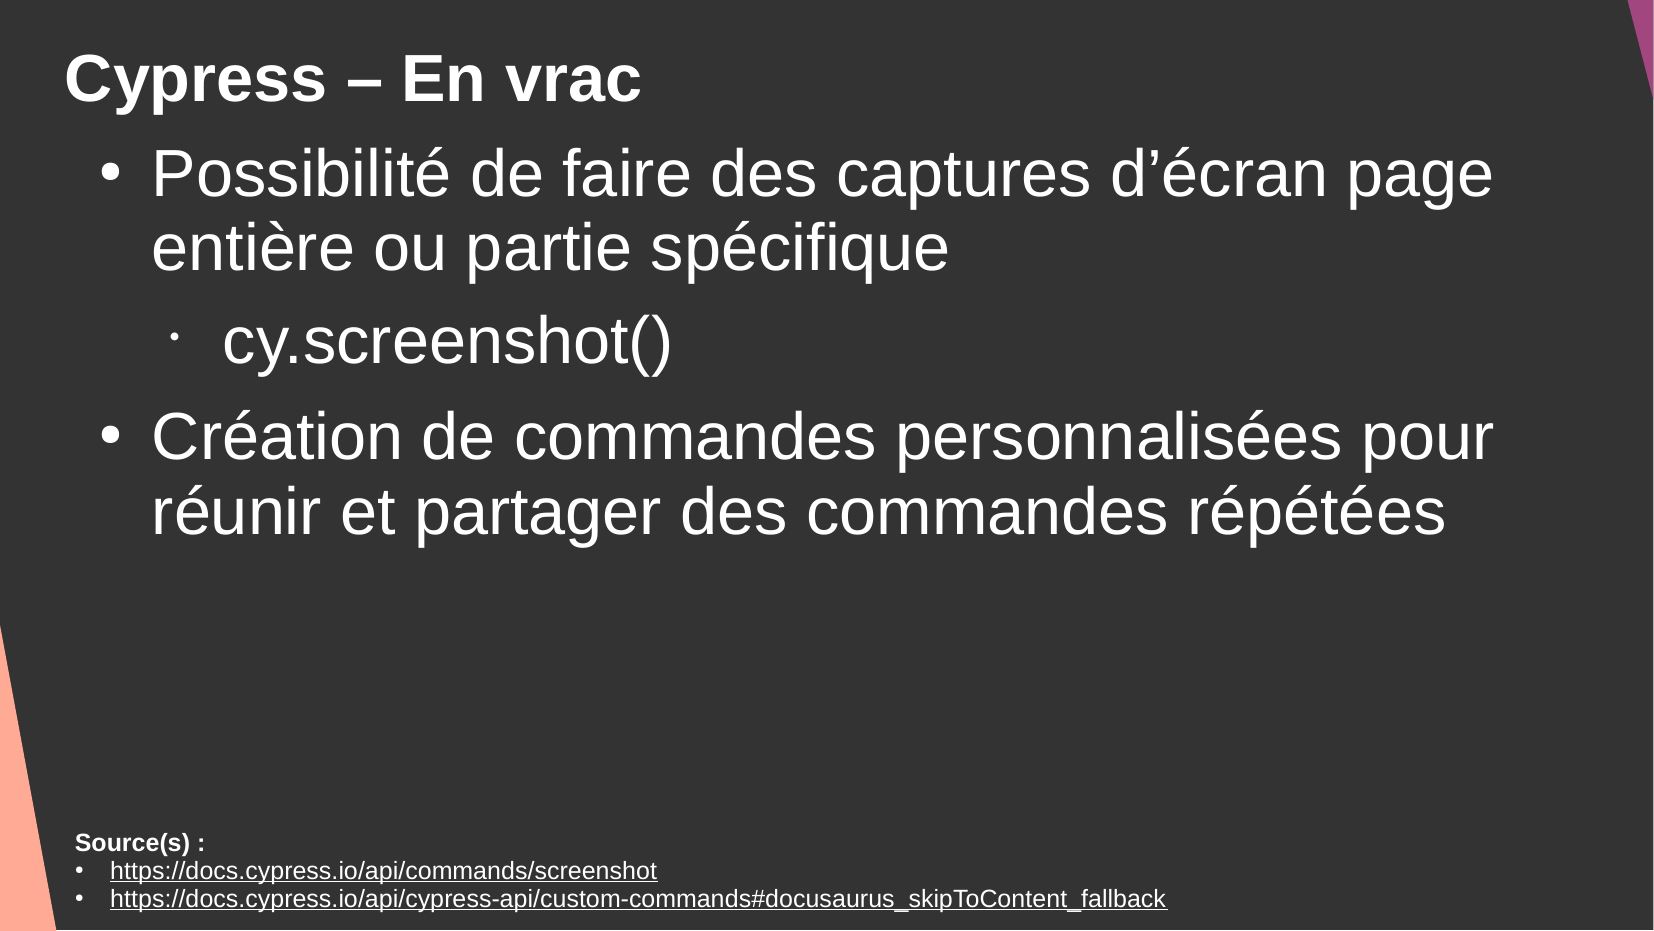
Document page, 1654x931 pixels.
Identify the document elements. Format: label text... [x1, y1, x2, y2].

list Possibilité de faire des captures d’écran page entière ou partie spécifique cy.screenshot() Création de commandes personnalisées pour réunir et partager des commandes répétées [80, 135, 1620, 621]
text_box [0, 625, 57, 931]
text_box Source(s) : https://docs.cypress.io/api/commands/screenshot https://docs.cypress.io/api/cypress-api/custom-commands#docusaurus_skipToContent_fallback [60, 821, 1546, 921]
text_box [1627, 0, 1654, 103]
title Cypress – En vrac [64, 40, 1635, 116]
